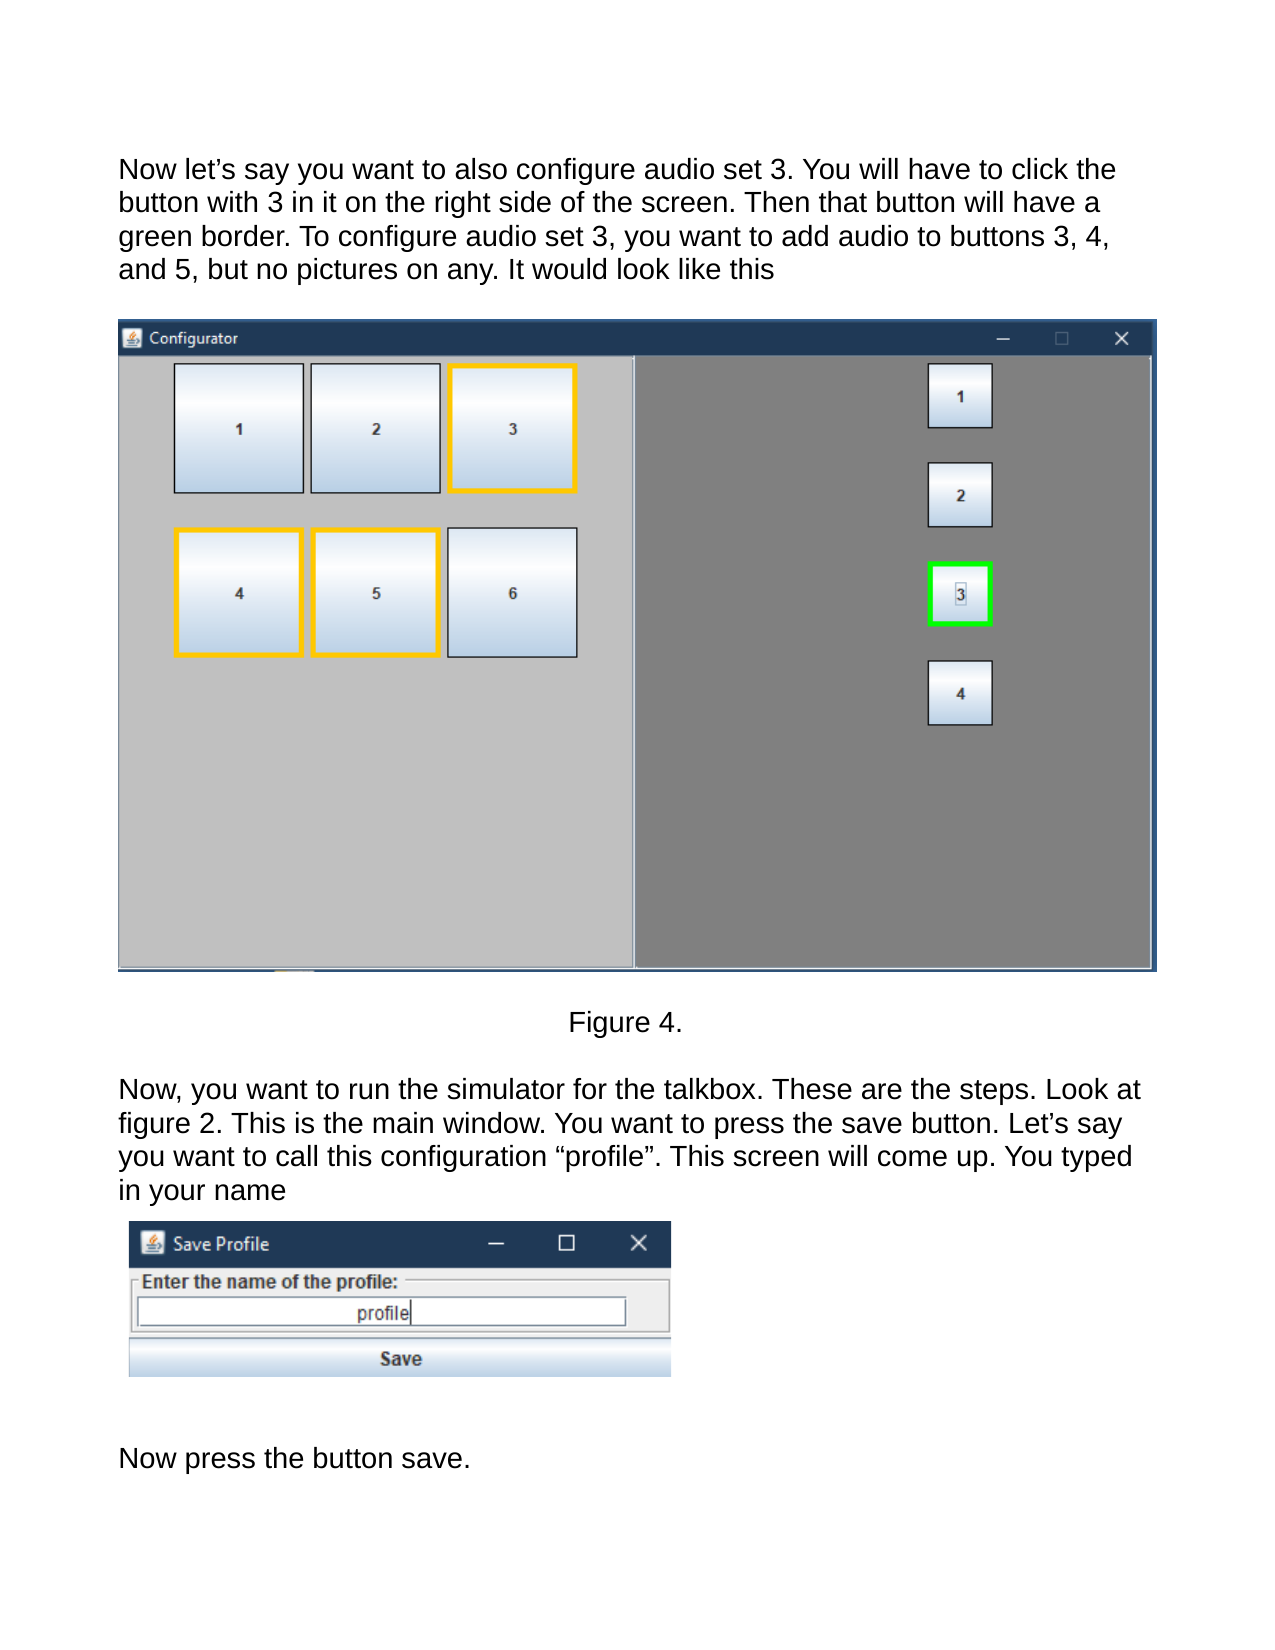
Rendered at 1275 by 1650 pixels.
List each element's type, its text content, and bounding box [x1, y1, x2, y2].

text Now, you want to run the simulator for the talkbox. These are the steps. Look at figure 2. This is the main window. You want to press the save button. Let’s say you want to call this configuration “profile”. This screen will come up. You typed in your name [118, 1072, 1157, 1206]
text Now press the button save. [118, 1441, 1157, 1474]
text Now let’s say you want to also configure audio set 3. You will have to click the button with 3 in it on the right side of the screen. Then that button will have a green border. To configure audio set 3, you want to add audio to buttons 3, 4, and 5, but no pictures on any. It would look like this [118, 152, 1157, 286]
picture [128, 1221, 672, 1377]
picture [118, 319, 1157, 972]
text Figure 4. [118, 1005, 1157, 1038]
